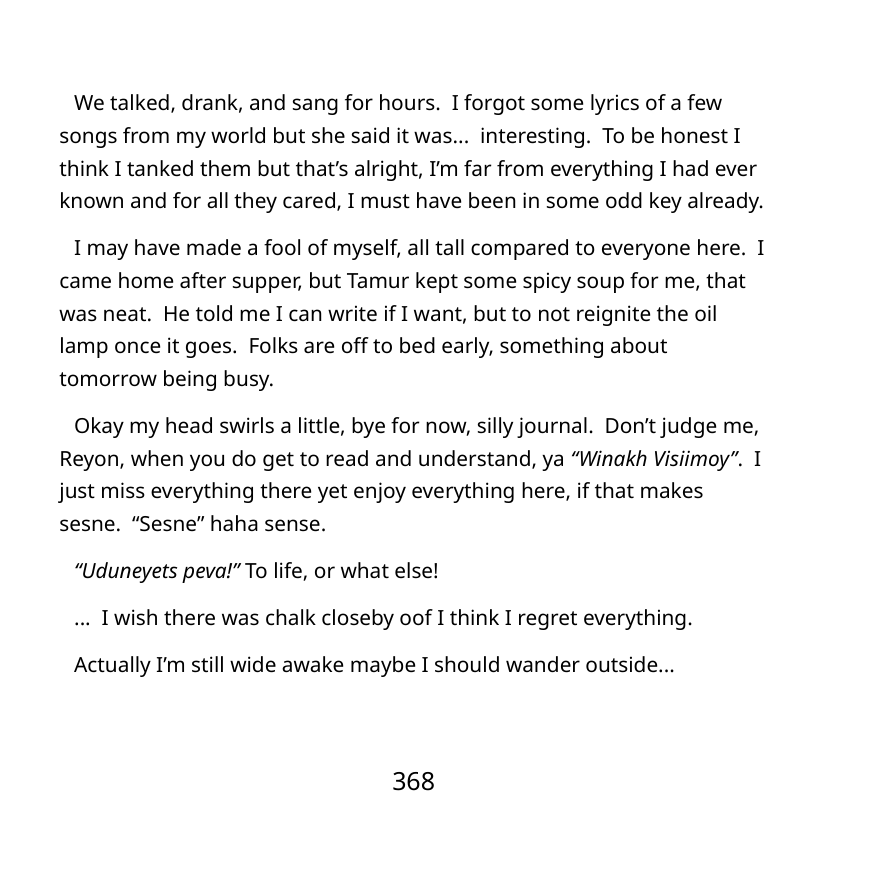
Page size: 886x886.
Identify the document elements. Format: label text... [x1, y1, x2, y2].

text Okay my head swirls a little, bye for now, silly journal. Don’t judge me, Reyon, when you do get to read and understand, ya “Winakh Visiimoy”. I just miss everything there yet enjoy everything here, if that makes sesne. “Sesne” haha sense. [59, 411, 768, 537]
text Actually I’m still wide awake maybe I should wander outside... [59, 651, 768, 679]
text ... I wish there was chalk closeby oof I think I regret everything. [59, 603, 768, 632]
text I may have made a fool of myself, all tall compared to everyone here. I came home after supper, but Tamur kept some spicy soup for me, that was neat. He told me I can write if I want, but to not reignite the oil lamp once it goes. Folks are off to bed early, something about tomorrow being busy. [59, 233, 768, 392]
text “Uduneyets peva!” To life, or what else! [59, 556, 768, 584]
text We talked, drank, and sang for hours. I forgot some lyrics of a few songs from my world but she said it was... interesting. To be honest I think I tanked them but that’s alright, I’m far from everything I had ever known and for all they cared, I must have been in some odd key already. [59, 88, 768, 215]
